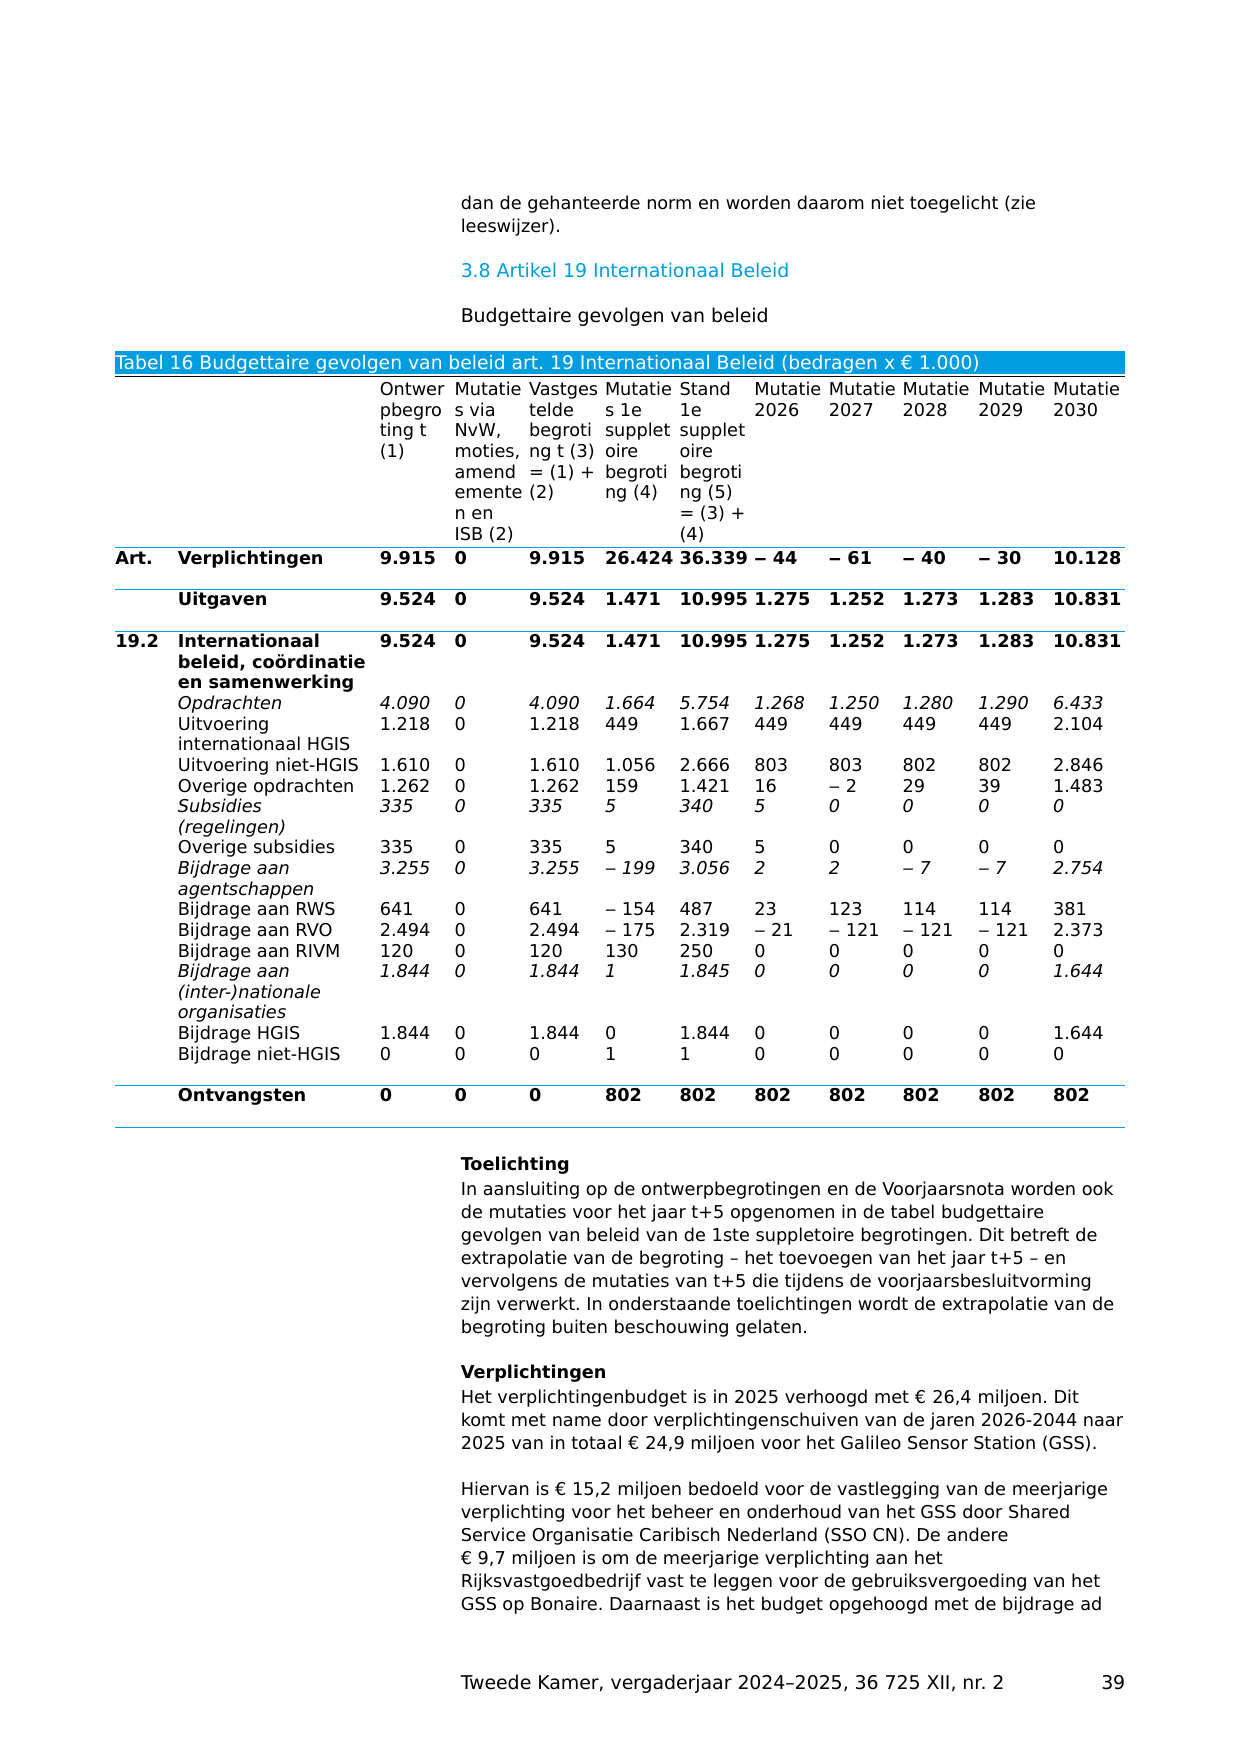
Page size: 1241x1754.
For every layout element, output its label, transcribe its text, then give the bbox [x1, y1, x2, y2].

table_cell [377, 610, 451, 631]
table_cell 0 [900, 961, 975, 1023]
table_cell [526, 1106, 602, 1127]
table_cell 123 [826, 899, 899, 920]
table_cell ‒ 175 [602, 920, 676, 941]
table_cell 1.268 [751, 693, 826, 714]
table_cell [751, 1106, 826, 1127]
table_cell 802 [751, 1086, 826, 1106]
table_cell 5 [751, 838, 826, 858]
table_cell [115, 714, 175, 755]
table_cell 0 [451, 796, 526, 837]
table_cell Mutatie 2027 [826, 377, 899, 547]
table_cell Bijdrage aan (inter-)nationale organisaties [175, 961, 377, 1023]
table_cell Mutatie 2026 [751, 377, 826, 547]
table_cell [377, 1064, 451, 1085]
table_cell 641 [377, 899, 451, 920]
table_cell [175, 1064, 377, 1085]
table_cell 0 [975, 1044, 1050, 1064]
table_cell 1.280 [900, 693, 975, 714]
table_cell 10.995 [676, 632, 751, 693]
table_cell [115, 1086, 175, 1106]
table_cell 335 [526, 796, 602, 837]
table_cell [1050, 568, 1125, 589]
table_cell 29 [900, 776, 975, 796]
table_cell 0 [826, 838, 899, 858]
table_cell 1.471 [602, 590, 676, 610]
table_cell 2.754 [1050, 858, 1125, 899]
table_cell Bijdrage aan RIVM [175, 941, 377, 961]
table_cell 449 [975, 714, 1050, 755]
table_cell 114 [975, 899, 1050, 920]
table_cell [602, 1106, 676, 1127]
table_cell 5 [602, 796, 676, 837]
table_cell 19.2 [115, 632, 175, 693]
table_cell 2.373 [1050, 920, 1125, 941]
table_cell 449 [602, 714, 676, 755]
table_cell 0 [451, 920, 526, 941]
table_cell 5.754 [676, 693, 751, 714]
table_cell Opdrachten [175, 693, 377, 714]
table_cell 1.275 [751, 590, 826, 610]
table_cell [676, 610, 751, 631]
table_cell 3.056 [676, 858, 751, 899]
table_cell [115, 755, 175, 776]
table_cell 802 [975, 755, 1050, 776]
table_cell 1.844 [526, 961, 602, 1023]
table_cell 0 [751, 1023, 826, 1044]
table_cell [975, 568, 1050, 589]
table_cell 381 [1050, 899, 1125, 920]
table_cell 803 [826, 755, 899, 776]
title 3.8 Artikel 19 Internationaal Beleid [461, 259, 1125, 281]
table_cell 1 [602, 961, 676, 1023]
table_cell 0 [900, 1023, 975, 1044]
table_cell [602, 568, 676, 589]
table_cell [602, 610, 676, 631]
table_cell 0 [900, 1044, 975, 1064]
table_cell 1.421 [676, 776, 751, 796]
table_cell 2 [826, 858, 899, 899]
table_cell 1.844 [676, 1023, 751, 1044]
table_cell [115, 590, 175, 610]
table_cell 5 [602, 838, 676, 858]
table_cell 1.844 [377, 961, 451, 1023]
table_cell 335 [377, 838, 451, 858]
text dan de gehanteerde norm en worden daarom niet toegelicht (zie leeswijzer). [461, 191, 1125, 237]
table_cell ‒ 40 [900, 548, 975, 568]
table_cell 0 [1050, 796, 1125, 837]
table_cell [115, 1023, 175, 1044]
table_cell [451, 568, 526, 589]
table_cell [1050, 1106, 1125, 1127]
table_cell [676, 1064, 751, 1085]
table_cell 0 [451, 714, 526, 755]
table_cell Uitgaven [175, 590, 377, 610]
table_cell [975, 610, 1050, 631]
table_cell [377, 568, 451, 589]
table_cell Uitvoering internationaal HGIS [175, 714, 377, 755]
table_cell 26.424 [602, 548, 676, 568]
table_cell ‒ 44 [751, 548, 826, 568]
table_cell 10.128 [1050, 548, 1125, 568]
table_cell [826, 568, 899, 589]
table_cell 449 [826, 714, 899, 755]
table_cell 159 [602, 776, 676, 796]
table_cell 340 [676, 796, 751, 837]
table_cell [175, 568, 377, 589]
table_cell Subsidies (regelingen) [175, 796, 377, 837]
table_cell 0 [1050, 838, 1125, 858]
table_cell [115, 961, 175, 1023]
table_cell [526, 610, 602, 631]
table_cell ‒ 2 [826, 776, 899, 796]
table_cell 9.915 [377, 548, 451, 568]
table_cell [115, 1106, 175, 1127]
table_cell 0 [377, 1044, 451, 1064]
table_cell 0 [451, 899, 526, 920]
table_cell 36.339 [676, 548, 751, 568]
table_cell 1.610 [526, 755, 602, 776]
table_cell 0 [975, 796, 1050, 837]
table_cell 0 [826, 1023, 899, 1044]
table_cell 335 [526, 838, 602, 858]
table_cell Mutatie 2028 [900, 377, 975, 547]
table_cell [751, 1064, 826, 1085]
table_cell [377, 1106, 451, 1127]
table_cell ‒ 61 [826, 548, 899, 568]
table_cell 9.524 [377, 590, 451, 610]
table_cell 0 [900, 941, 975, 961]
table_cell [975, 1106, 1050, 1127]
table_cell 1.290 [975, 693, 1050, 714]
table_cell [115, 568, 175, 589]
table_cell Stand 1e suppletoire begroting (5) = (3) + (4) [676, 377, 751, 547]
table_cell [115, 941, 175, 961]
table_cell 250 [676, 941, 751, 961]
table_cell 1 [602, 1044, 676, 1064]
table_cell [676, 568, 751, 589]
text Hiervan is € 15,2 miljoen bedoeld voor de vastlegging van de meerjarige verplichting voor het beheer en onderhoud van het GSS door Shared Service Organisatie Caribisch Nederland (SSO CN). De andere € 9,7 miljoen is om de meerjarige verplichting aan het Rijksvastgoedbedrijf vast te leggen voor de gebruiksvergoeding van het GSS op Bonaire. Daarnaast is het budget opgehoogd met de bijdrage ad [461, 1477, 1125, 1615]
table_cell 10.831 [1050, 590, 1125, 610]
table_cell 9.524 [526, 632, 602, 693]
table_cell 0 [826, 961, 899, 1023]
table_cell ‒ 121 [900, 920, 975, 941]
table_cell 3.255 [526, 858, 602, 899]
table_cell 1.218 [526, 714, 602, 755]
table_cell 1 [676, 1044, 751, 1064]
table_cell 16 [751, 776, 826, 796]
table_cell 802 [900, 1086, 975, 1106]
table_cell 0 [451, 776, 526, 796]
table_cell [900, 1064, 975, 1085]
text Het verplichtingenbudget is in 2025 verhoogd met € 26,4 miljoen. Dit komt met name door verplichtingenschuiven van de jaren 2026-2044 naar 2025 van in totaal € 24,9 miljoen voor het Galileo Sensor Station (GSS). [461, 1386, 1125, 1454]
table_cell 1.218 [377, 714, 451, 755]
table_cell 130 [602, 941, 676, 961]
table_cell 1.262 [526, 776, 602, 796]
table_cell Bijdrage aan RWS [175, 899, 377, 920]
table_cell 1.262 [377, 776, 451, 796]
table_cell 802 [975, 1086, 1050, 1106]
text In aansluiting op de ontwerpbegrotingen en de Voorjaarsnota worden ook de mutaties voor het jaar t+5 opgenomen in de tabel budgettaire gevolgen van beleid van de 1ste suppletoire begrotingen. Dit betreft de extrapolatie van de begroting – het toevoegen van het jaar t+5 – en vervolgens de mutaties van t+5 die tĳdens de voorjaarsbesluitvorming zĳn verwerkt. In onderstaande toelichtingen wordt de extrapolatie van de begroting buiten beschouwing gelaten. [461, 1177, 1125, 1338]
table_cell [676, 1106, 751, 1127]
table_cell 0 [451, 548, 526, 568]
table_cell Mutaties 1e suppletoire begroting (4) [602, 377, 676, 547]
table_cell [115, 1044, 175, 1064]
table_cell [115, 693, 175, 714]
table_cell [751, 610, 826, 631]
table_cell 1.483 [1050, 776, 1125, 796]
table_cell 0 [826, 1044, 899, 1064]
table_cell 0 [451, 755, 526, 776]
table_cell [451, 1064, 526, 1085]
table_cell 802 [676, 1086, 751, 1106]
table_cell 1.664 [602, 693, 676, 714]
table_cell 1.283 [975, 590, 1050, 610]
table_cell [115, 920, 175, 941]
table_cell [115, 377, 175, 547]
table_cell 0 [451, 838, 526, 858]
table_cell ‒ 121 [826, 920, 899, 941]
table_cell 39 [975, 776, 1050, 796]
table_cell 3.255 [377, 858, 451, 899]
table_cell 802 [1050, 1086, 1125, 1106]
table_cell 2.846 [1050, 755, 1125, 776]
table_cell 0 [451, 590, 526, 610]
table_cell Mutatie 2030 [1050, 377, 1125, 547]
table_cell [900, 568, 975, 589]
table_cell 0 [526, 1086, 602, 1106]
table_cell Ontwerpbegroting t (1) [377, 377, 451, 547]
table_cell 0 [900, 838, 975, 858]
table_cell ‒ 7 [975, 858, 1050, 899]
table_cell 0 [1050, 941, 1125, 961]
table_cell 0 [377, 1086, 451, 1106]
table_cell 641 [526, 899, 602, 920]
table_cell 1.844 [526, 1023, 602, 1044]
table_cell 1.667 [676, 714, 751, 755]
table_cell [115, 776, 175, 796]
table_cell 23 [751, 899, 826, 920]
table_cell [900, 610, 975, 631]
table_cell 335 [377, 796, 451, 837]
table_cell Art. [115, 548, 175, 568]
table_cell Mutatie 2029 [975, 377, 1050, 547]
table_cell [115, 858, 175, 899]
table_cell 1.250 [826, 693, 899, 714]
table_cell [602, 1064, 676, 1085]
table_cell 1.275 [751, 632, 826, 693]
table_cell [526, 568, 602, 589]
table_cell [451, 610, 526, 631]
table_cell 340 [676, 838, 751, 858]
table_cell 0 [975, 838, 1050, 858]
table_cell Overige opdrachten [175, 776, 377, 796]
table_cell 449 [900, 714, 975, 755]
table_cell 4.090 [526, 693, 602, 714]
table_cell 6.433 [1050, 693, 1125, 714]
table_cell [175, 377, 377, 547]
table_cell 2.319 [676, 920, 751, 941]
table_cell ‒ 21 [751, 920, 826, 941]
table_cell [175, 610, 377, 631]
table_cell [115, 838, 175, 858]
table_cell 1.471 [602, 632, 676, 693]
table_cell Bijdrage niet-HGIS [175, 1044, 377, 1064]
table_cell [175, 1106, 377, 1127]
table_cell 10.995 [676, 590, 751, 610]
table_cell 0 [975, 941, 1050, 961]
table_cell [451, 1106, 526, 1127]
table_cell 2.494 [377, 920, 451, 941]
table_cell [526, 1064, 602, 1085]
table_cell [826, 1064, 899, 1085]
table_cell ‒ 121 [975, 920, 1050, 941]
table_cell 0 [451, 941, 526, 961]
table_cell Overige subsidies [175, 838, 377, 858]
table_cell Bijdrage aan RVO [175, 920, 377, 941]
table_cell 0 [975, 961, 1050, 1023]
table_cell [1050, 1064, 1125, 1085]
table_cell [975, 1064, 1050, 1085]
table_cell [826, 1106, 899, 1127]
table_cell 0 [451, 1044, 526, 1064]
table_cell 803 [751, 755, 826, 776]
table_cell 2 [751, 858, 826, 899]
table_cell 0 [1050, 1044, 1125, 1064]
table_cell 0 [451, 961, 526, 1023]
table_cell [1050, 610, 1125, 631]
table_cell 9.915 [526, 548, 602, 568]
table_cell [115, 610, 175, 631]
table_cell 1.644 [1050, 1023, 1125, 1044]
table_cell [115, 899, 175, 920]
table_cell ‒ 30 [975, 548, 1050, 568]
table_cell 1.056 [602, 755, 676, 776]
table_cell 1.844 [377, 1023, 451, 1044]
table_cell Vastgestelde begroting t (3) = (1) + (2) [526, 377, 602, 547]
table_cell 802 [602, 1086, 676, 1106]
table_cell 0 [451, 632, 526, 693]
table_cell Uitvoering niet-HGIS [175, 755, 377, 776]
table_cell 114 [900, 899, 975, 920]
table_cell 0 [451, 858, 526, 899]
table_cell 0 [451, 693, 526, 714]
table_cell 120 [377, 941, 451, 961]
table_cell 0 [975, 1023, 1050, 1044]
table_cell 1.644 [1050, 961, 1125, 1023]
table_cell 487 [676, 899, 751, 920]
table_cell 2.666 [676, 755, 751, 776]
table_cell 449 [751, 714, 826, 755]
table_cell 5 [751, 796, 826, 837]
table_cell Bijdrage HGIS [175, 1023, 377, 1044]
table_cell 2.104 [1050, 714, 1125, 755]
table_cell 802 [900, 755, 975, 776]
table_cell Ontvangsten [175, 1086, 377, 1106]
table_cell 1.610 [377, 755, 451, 776]
table_cell [826, 610, 899, 631]
table_cell 1.273 [900, 632, 975, 693]
table_cell [751, 568, 826, 589]
table_cell 0 [451, 1086, 526, 1106]
table_cell 120 [526, 941, 602, 961]
table_cell Mutaties via NvW, moties, amendementen en ISB (2) [451, 377, 526, 547]
table_cell 1.283 [975, 632, 1050, 693]
table_cell [900, 1106, 975, 1127]
table_cell 0 [826, 941, 899, 961]
table_cell [115, 796, 175, 837]
table_cell 10.831 [1050, 632, 1125, 693]
table_cell 0 [526, 1044, 602, 1064]
table_cell Internationaal beleid, coördinatie en samenwerking [175, 632, 377, 693]
table_cell Verplichtingen [175, 548, 377, 568]
table_cell 0 [900, 796, 975, 837]
table_cell 0 [602, 1023, 676, 1044]
table_cell 9.524 [526, 590, 602, 610]
table_cell 2.494 [526, 920, 602, 941]
table_cell ‒ 199 [602, 858, 676, 899]
table_cell 0 [451, 1023, 526, 1044]
table_cell Bijdrage aan agentschappen [175, 858, 377, 899]
table_cell 1.845 [676, 961, 751, 1023]
table_cell ‒ 7 [900, 858, 975, 899]
text Toelichting [461, 1152, 1125, 1175]
table_cell 1.252 [826, 632, 899, 693]
table_cell [115, 1064, 175, 1085]
table_cell ‒ 154 [602, 899, 676, 920]
table_cell 4.090 [377, 693, 451, 714]
text Verplichtingen [461, 1361, 1125, 1383]
table_cell 0 [751, 961, 826, 1023]
table_cell 1.252 [826, 590, 899, 610]
title Budgettaire gevolgen van beleid [461, 305, 1125, 327]
table_cell 0 [751, 941, 826, 961]
table_cell 0 [751, 1044, 826, 1064]
table_cell 0 [826, 796, 899, 837]
table_cell 9.524 [377, 632, 451, 693]
table_cell 802 [826, 1086, 899, 1106]
table_cell 1.273 [900, 590, 975, 610]
